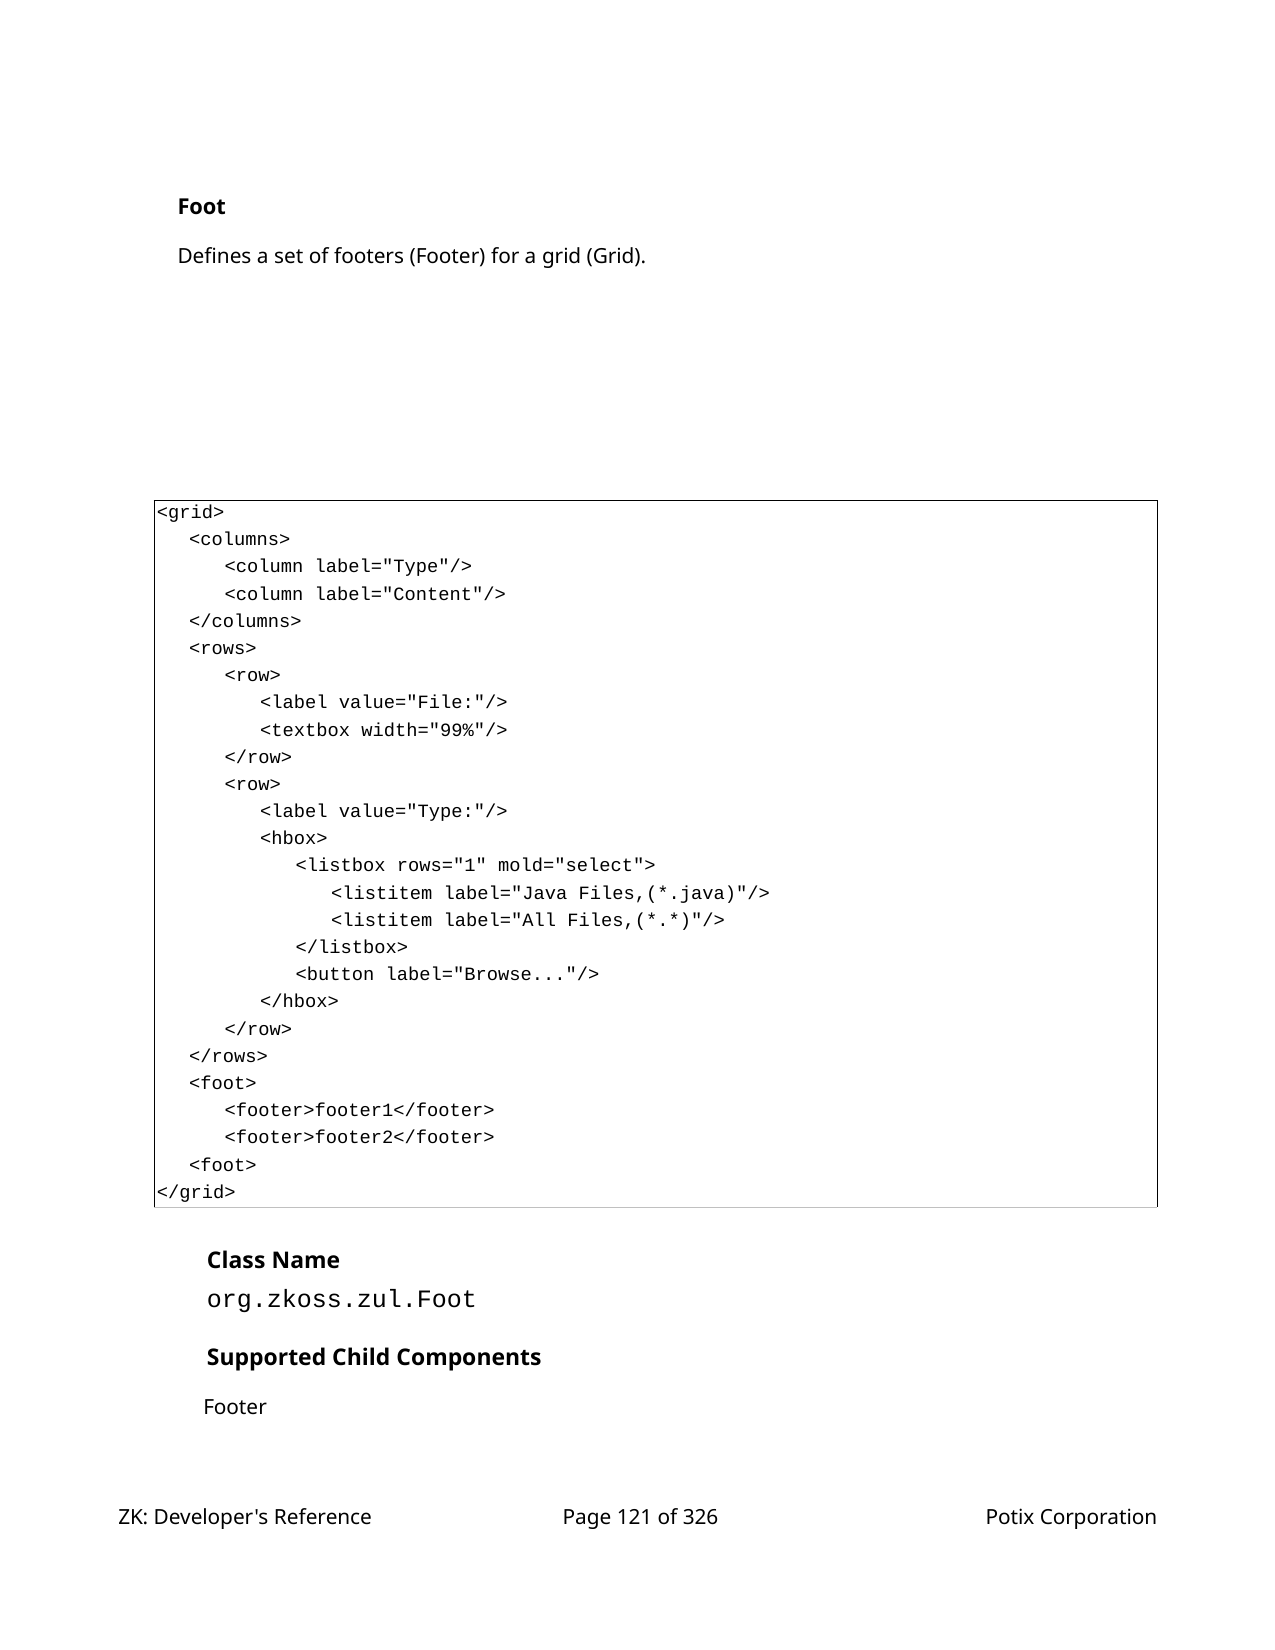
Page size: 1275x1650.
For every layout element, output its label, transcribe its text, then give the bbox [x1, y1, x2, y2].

text <textbox width="99%"/> [155, 717, 1157, 742]
text </listbox> [155, 935, 1157, 959]
text <foot> [155, 1071, 1157, 1095]
text <listitem label="Java Files,(*.java)"/> [155, 881, 1157, 905]
text <grid> [155, 501, 1157, 524]
text <label value="Type:"/> [155, 799, 1157, 823]
text </row> [155, 1016, 1157, 1041]
text Defines a set of footers (Footer) for a grid (Grid). [177, 241, 1157, 269]
text <footer>footer1</footer> [155, 1098, 1157, 1122]
text </grid> [155, 1179, 1157, 1207]
text org.zkoss.zul.Foot [207, 1287, 1157, 1315]
subtitle Class Name [207, 1243, 1157, 1275]
text </hbox> [155, 989, 1157, 1013]
text <row> [155, 772, 1157, 796]
text <row> [155, 663, 1157, 687]
text <column label="Type"/> [155, 554, 1157, 578]
text <columns> [155, 527, 1157, 551]
text </row> [155, 744, 1157, 769]
text <button label="Browse..."/> [155, 962, 1157, 986]
text </rows> [155, 1044, 1157, 1068]
subtitle Foot [177, 191, 1157, 221]
text </columns> [155, 609, 1157, 633]
text <listitem label="All Files,(*.*)"/> [155, 908, 1157, 932]
text <column label="Content"/> [155, 581, 1157, 606]
text <rows> [155, 636, 1157, 660]
subtitle Supported Child Components [207, 1340, 1157, 1372]
text <listbox rows="1" mold="select"> [155, 853, 1157, 878]
text <footer>footer2</footer> [155, 1125, 1157, 1149]
text <label value="File:"/> [155, 690, 1157, 714]
text <foot> [155, 1152, 1157, 1177]
text Footer [118, 1392, 1157, 1421]
text <hbox> [155, 826, 1157, 850]
